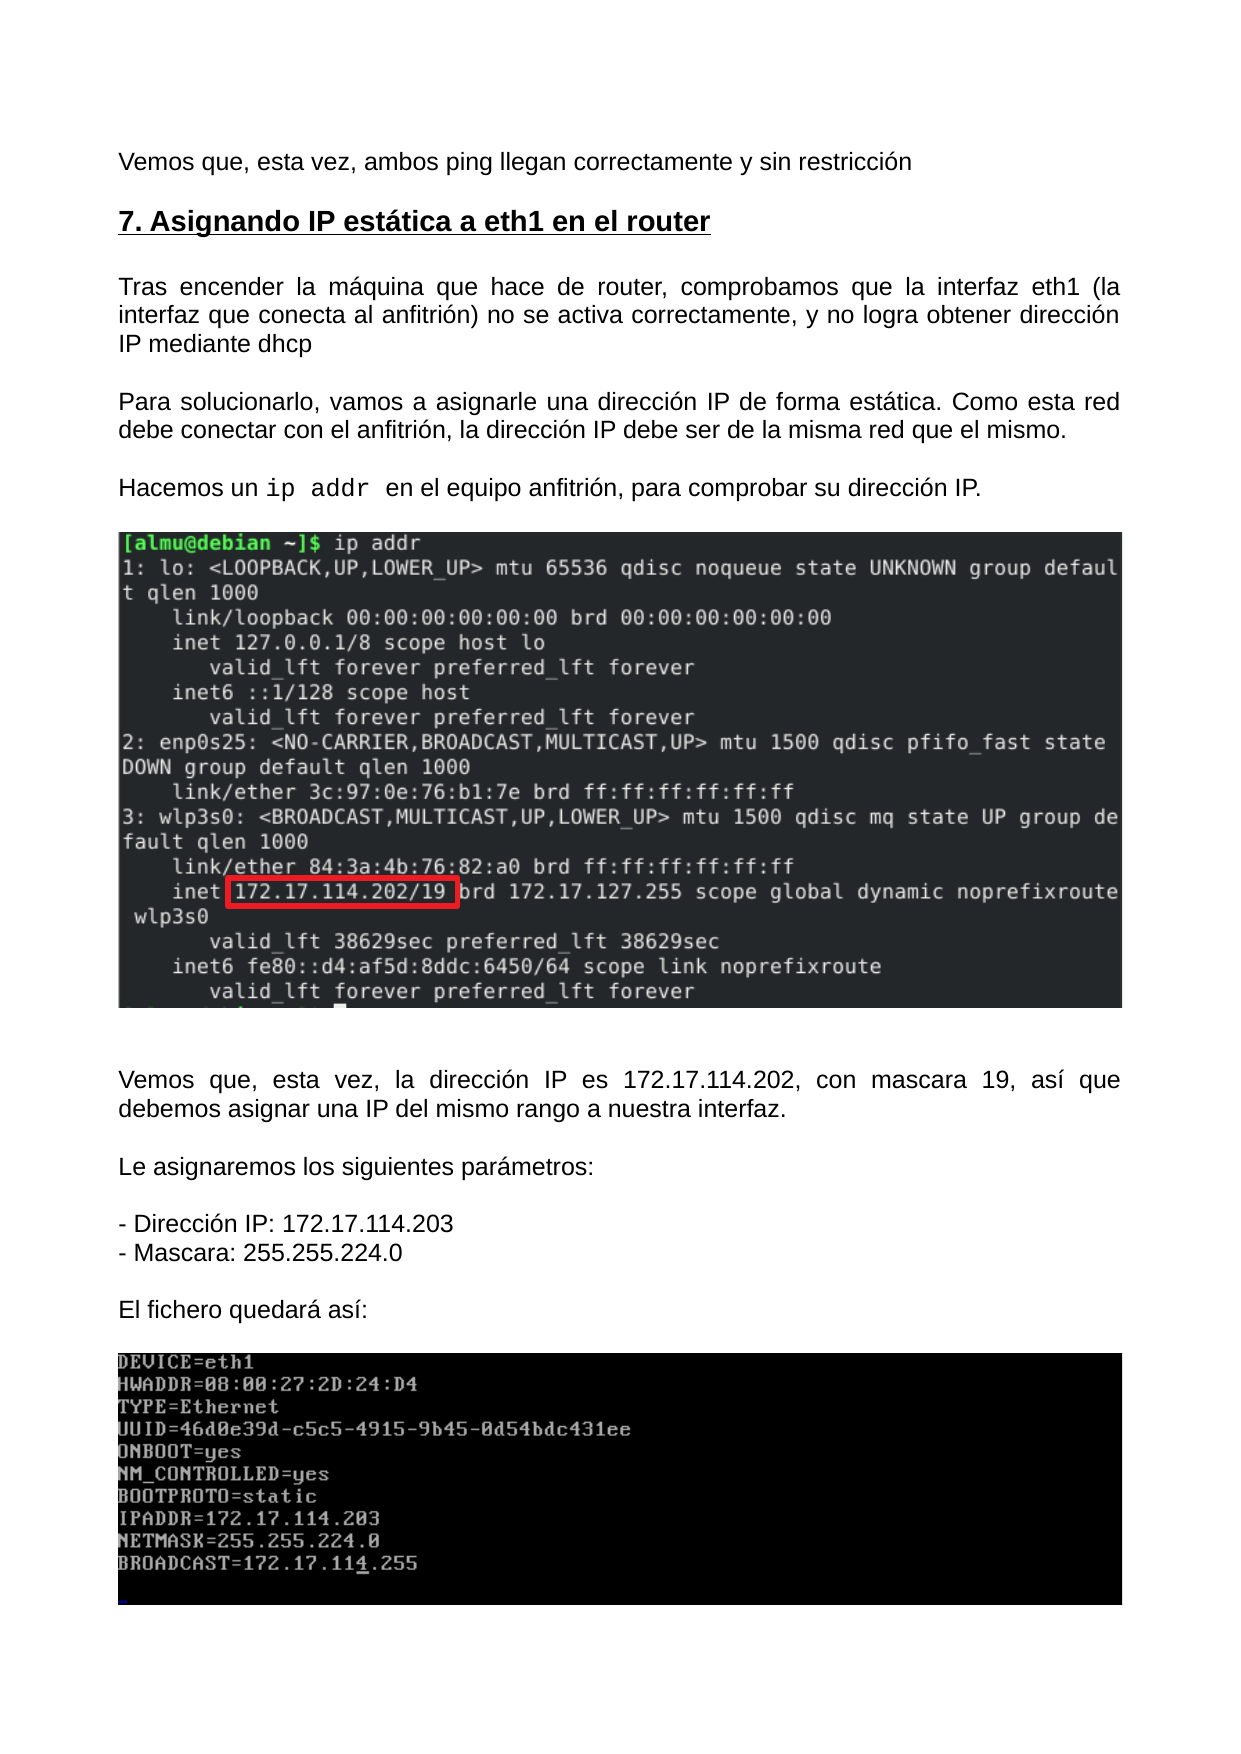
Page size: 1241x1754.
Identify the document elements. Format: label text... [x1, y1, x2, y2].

text - Dirección IP: 172.17.114.203 [118, 1209, 1122, 1238]
text - Mascara: 255.255.224.0 [118, 1238, 1122, 1267]
text Hacemos un ip addr en el equipo anfitrión, para comprobar su dirección IP. [118, 473, 1122, 504]
text Le asignaremos los siguientes parámetros: [118, 1152, 1122, 1181]
picture [118, 532, 1123, 1008]
picture [118, 1353, 1123, 1605]
text El fichero quedará así: [118, 1296, 1122, 1324]
text Para solucionarlo, vamos a asignarle una dirección IP de forma estática. Como esta red debe conectar con el anfitrión, la dirección IP debe ser de la misma red que el mismo. [118, 386, 1122, 444]
text Vemos que, esta vez, ambos ping llegan correctamente y sin restricción [118, 147, 1122, 176]
text Tras encender la máquina que hace de router, comprobamos que la interfaz eth1 (la interfaz que conecta al anfitrión) no se activa correctamente, y no logra obtener dirección IP mediante dhcp [118, 271, 1122, 358]
text 7. Asignando IP estática a eth1 en el router [118, 204, 1122, 238]
text Vemos que, esta vez, la dirección IP es 172.17.114.202, con mascara 19, así que debemos asignar una IP del mismo rango a nuestra interfaz. [118, 1066, 1122, 1123]
